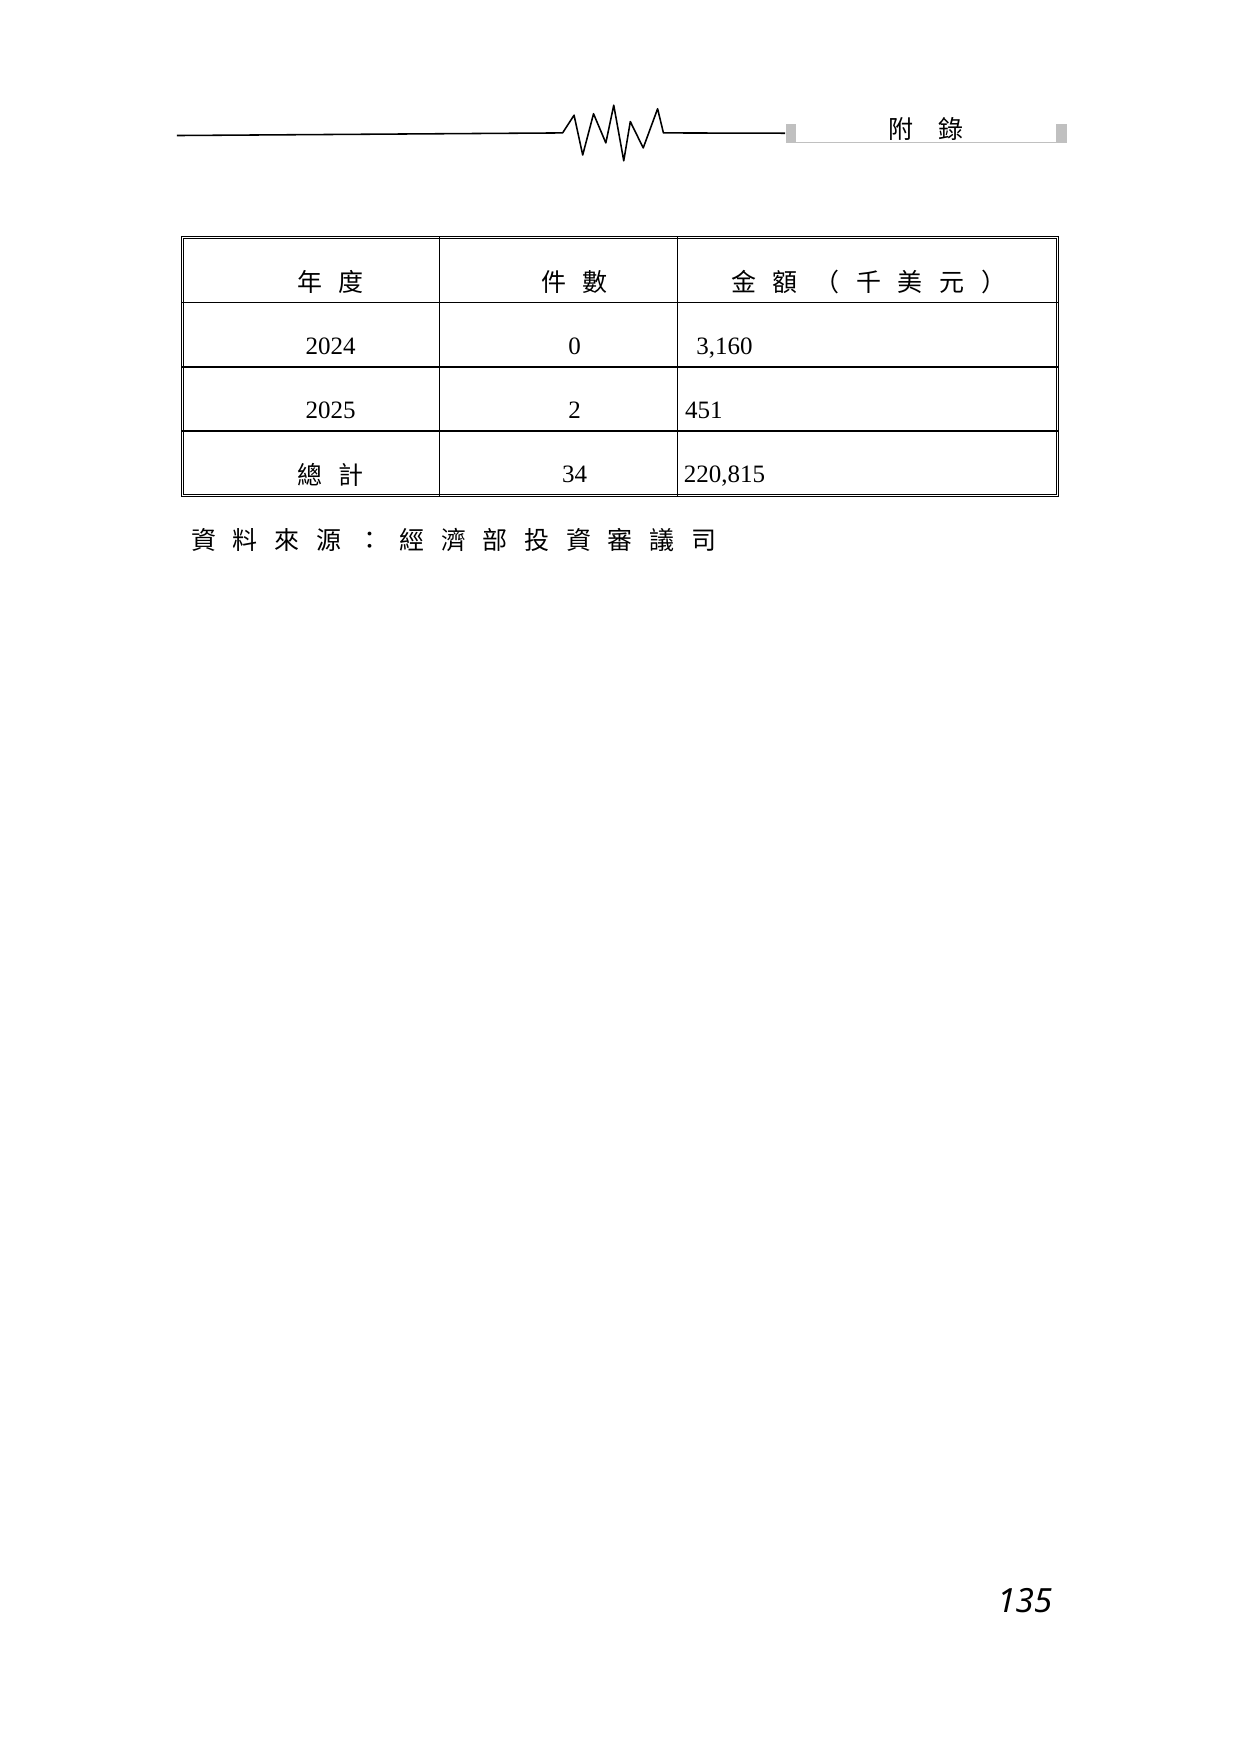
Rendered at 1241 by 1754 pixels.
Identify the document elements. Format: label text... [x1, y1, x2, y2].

table_header 年度 [184, 239, 439, 302]
table_header 件數 [440, 239, 677, 302]
table_cell 2025 [184, 368, 439, 430]
text 資料來源：經濟部投資審議司 [183, 497, 1058, 560]
table_cell 451 [678, 368, 1056, 430]
table_cell 3,160 [678, 303, 1056, 366]
table_cell 0 [440, 303, 677, 366]
table_cell 2024 [184, 303, 439, 366]
table_cell 220,815 [678, 432, 1056, 494]
table_cell 34 [440, 432, 677, 494]
table_cell 2 [440, 368, 677, 430]
table_cell 總計 [184, 432, 439, 494]
table_header 金額（千美元） [678, 239, 1056, 302]
